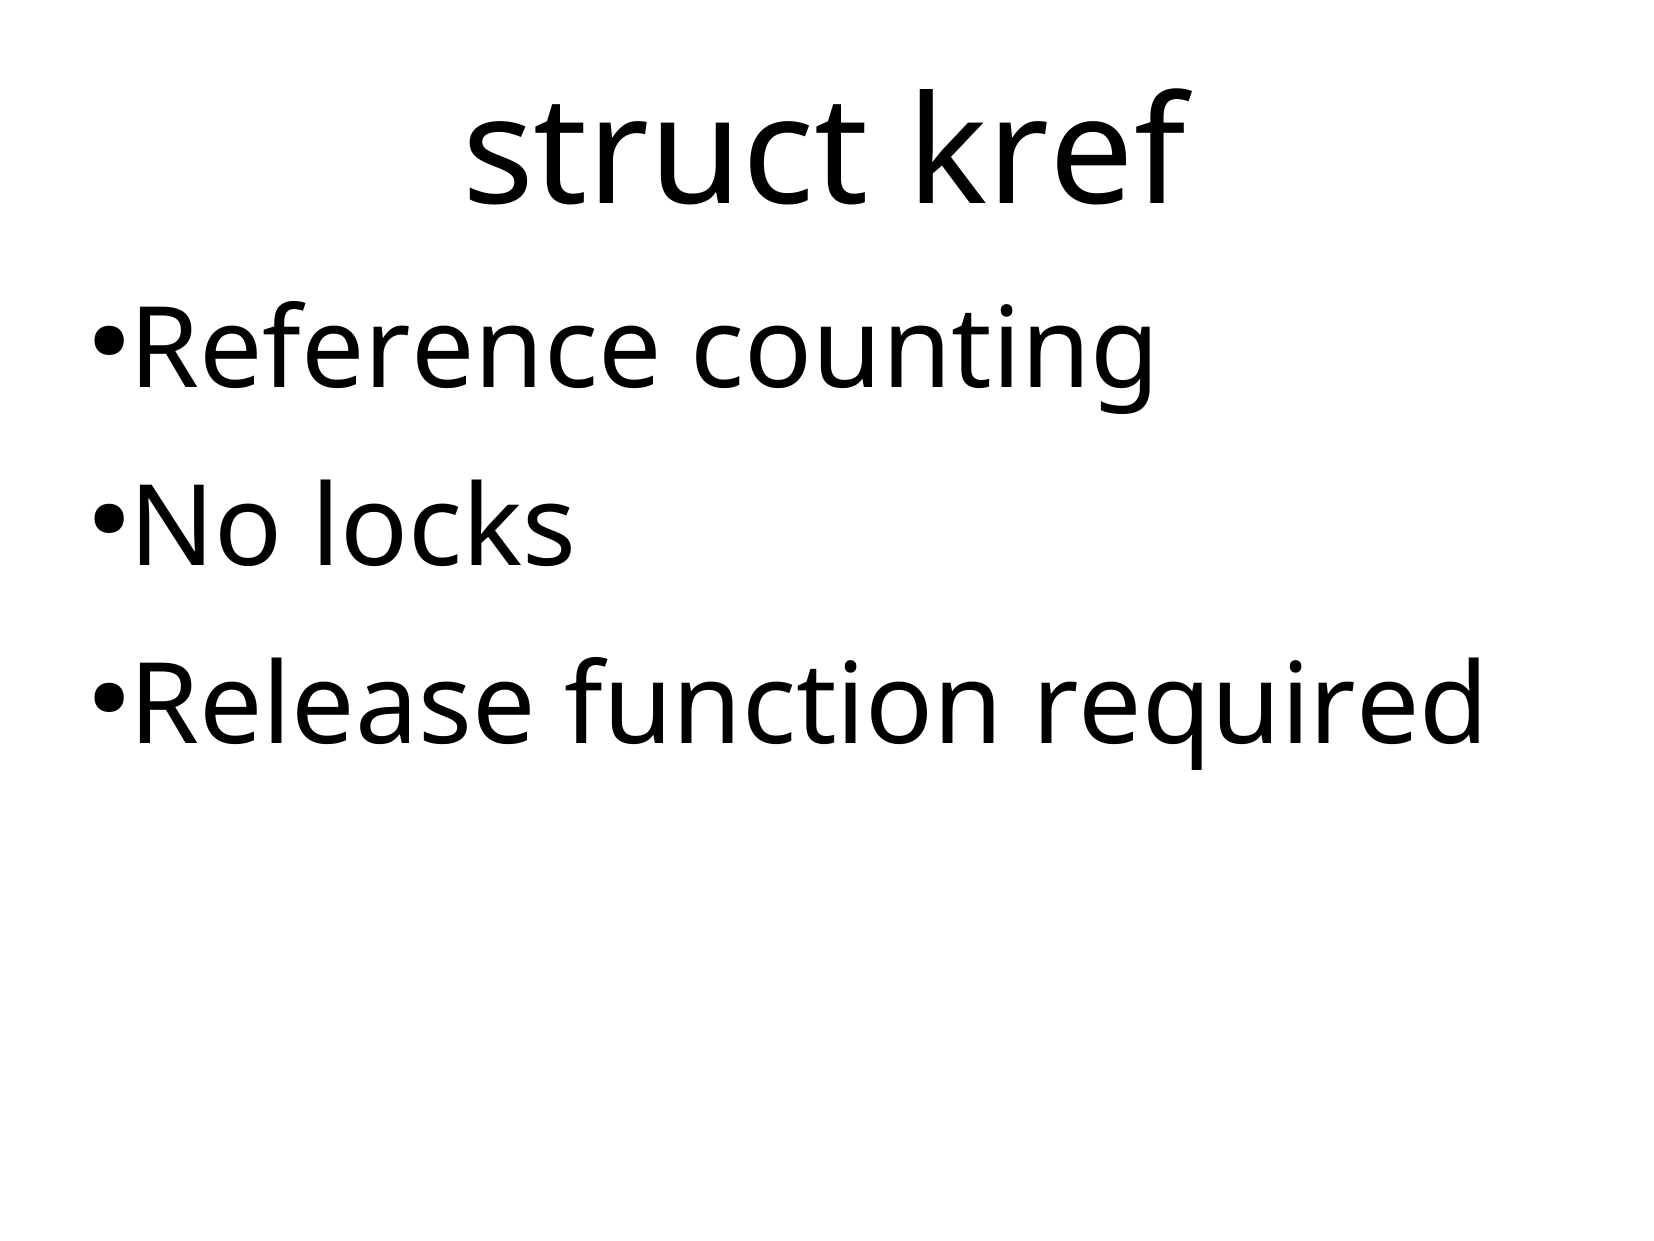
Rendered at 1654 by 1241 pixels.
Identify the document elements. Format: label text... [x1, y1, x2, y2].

text_box struct kref [0, 35, 1649, 263]
text_box Reference counting No locks Release function required [74, 259, 1619, 1181]
